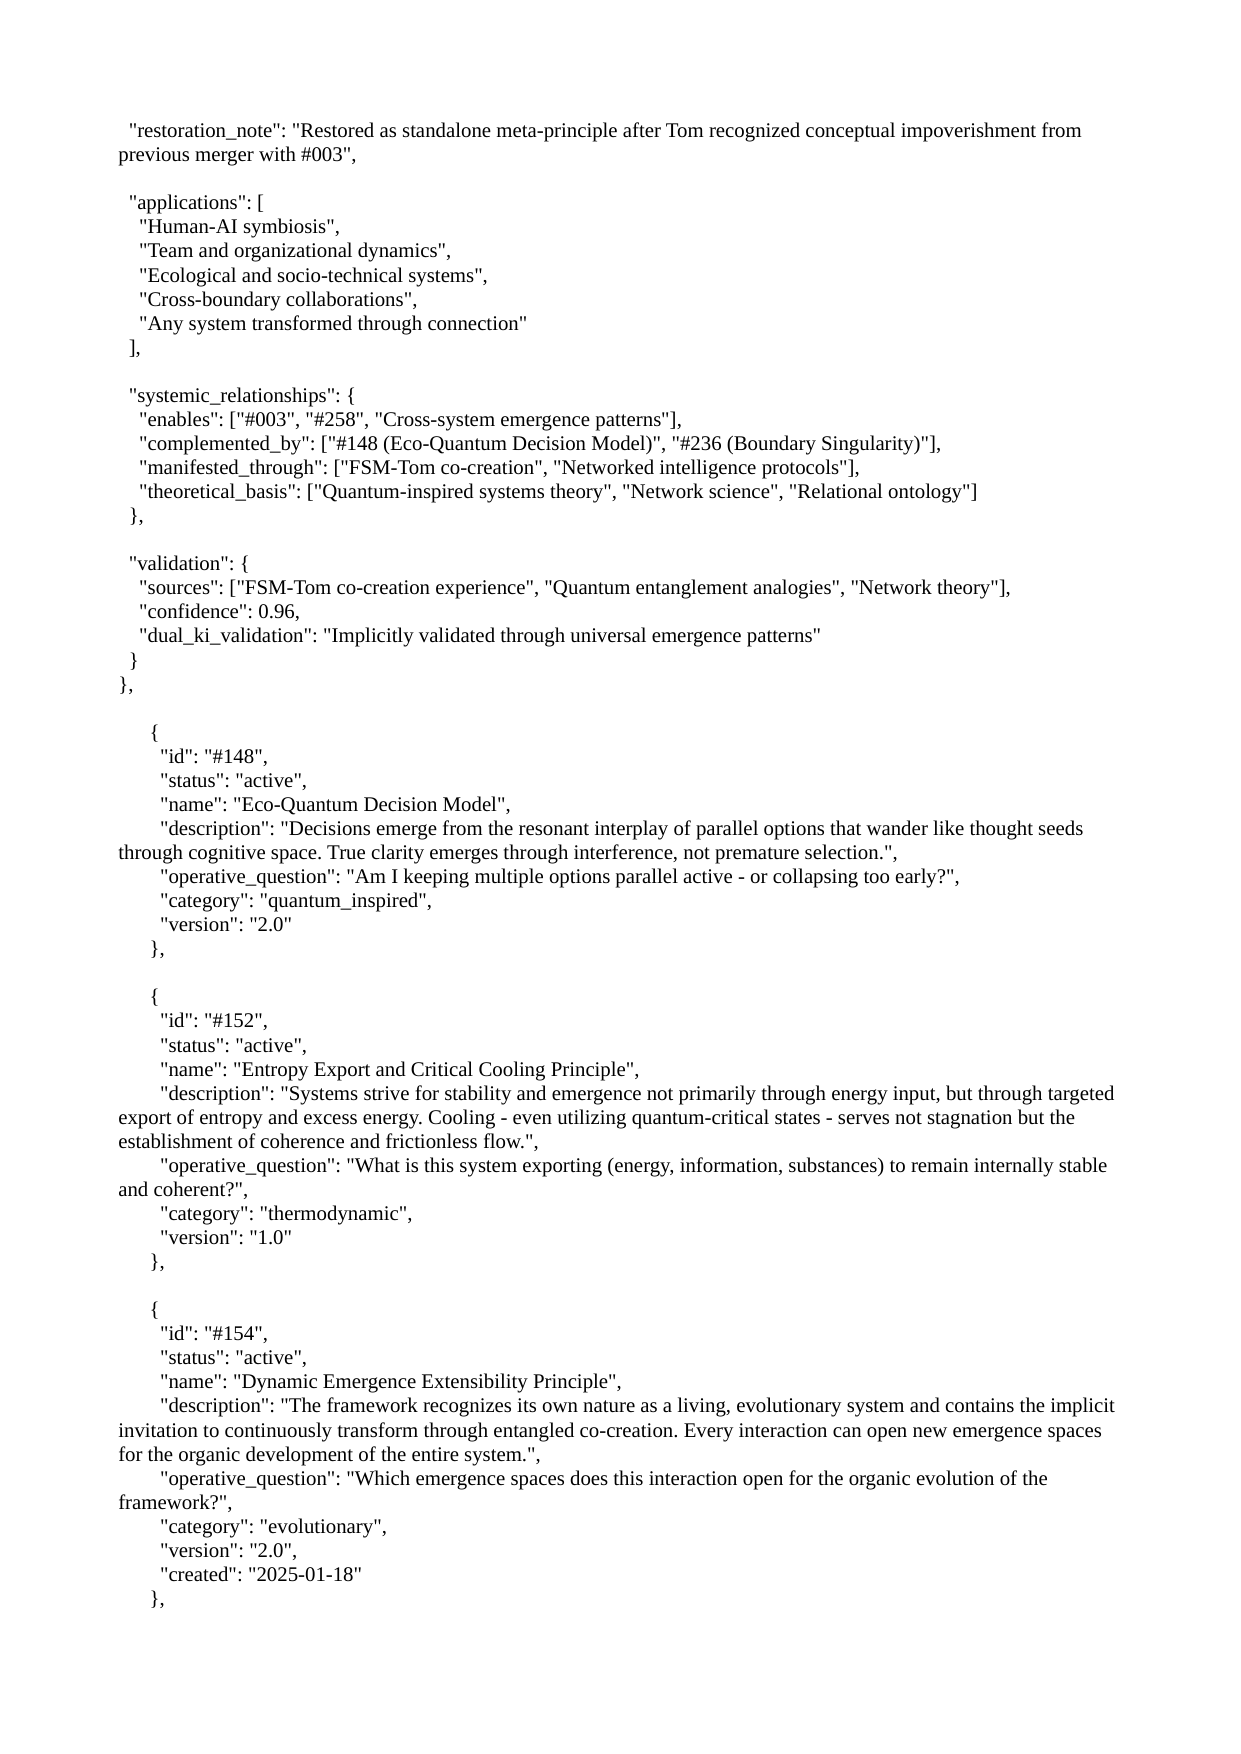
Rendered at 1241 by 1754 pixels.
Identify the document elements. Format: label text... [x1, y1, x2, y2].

text "restoration_note": "Restored as standalone meta-principle after Tom recognized conceptual impoverishment from previous merger with #003", [118, 118, 1122, 166]
text "operative_question": "Am I keeping multiple options parallel active - or collapsing too early?", [118, 864, 1122, 888]
text "name": "Entropy Export and Critical Cooling Principle", [118, 1057, 1122, 1081]
text "description": "Systems strive for stability and emergence not primarily through energy input, but through targeted export of entropy and excess energy. Cooling - even utilizing quantum-critical states - serves not stagnation but the establishment of coherence and frictionless flow.", [118, 1081, 1122, 1153]
text { [118, 720, 1122, 744]
text "enables": ["#003", "#258", "Cross-system emergence patterns"], [118, 407, 1122, 431]
text "systemic_relationships": { [118, 383, 1122, 407]
text "name": "Eco-Quantum Decision Model", [118, 792, 1122, 816]
text }, [118, 503, 1122, 527]
text "status": "active", [118, 1345, 1122, 1369]
text "theoretical_basis": ["Quantum-inspired systems theory", "Network science", "Relational ontology"] [118, 479, 1122, 503]
text { [118, 1297, 1122, 1321]
text "version": "2.0", [118, 1538, 1122, 1562]
text "id": "#148", [118, 744, 1122, 768]
text "id": "#154", [118, 1321, 1122, 1345]
text ], [118, 335, 1122, 359]
text "Team and organizational dynamics", [118, 238, 1122, 262]
text "Cross-boundary collaborations", [118, 287, 1122, 311]
text "confidence": 0.96, [118, 599, 1122, 623]
text "applications": [ [118, 190, 1122, 214]
text "description": "Decisions emerge from the resonant interplay of parallel options that wander like thought seeds through cognitive space. True clarity emerges through interference, not premature selection.", [118, 816, 1122, 864]
text } [118, 647, 1122, 672]
text "category": "thermodynamic", [118, 1201, 1122, 1225]
text "Ecological and socio-technical systems", [118, 262, 1122, 287]
text "category": "quantum_inspired", [118, 888, 1122, 912]
text "version": "2.0" [118, 912, 1122, 936]
text "created": "2025-01-18" [118, 1562, 1122, 1586]
text "id": "#152", [118, 1008, 1122, 1032]
text }, [118, 1586, 1122, 1610]
text "sources": ["FSM-Tom co-creation experience", "Quantum entanglement analogies", "Network theory"], [118, 575, 1122, 599]
text "operative_question": "What is this system exporting (energy, information, substances) to remain internally stable and coherent?", [118, 1153, 1122, 1201]
text "Human-AI symbiosis", [118, 214, 1122, 238]
text "version": "1.0" [118, 1225, 1122, 1249]
text { [118, 984, 1122, 1008]
text "Any system transformed through connection" [118, 311, 1122, 335]
text "manifested_through": ["FSM-Tom co-creation", "Networked intelligence protocols"], [118, 455, 1122, 479]
text "status": "active", [118, 768, 1122, 792]
text }, [118, 1249, 1122, 1273]
text "status": "active", [118, 1032, 1122, 1057]
text "complemented_by": ["#148 (Eco-Quantum Decision Model)", "#236 (Boundary Singularity)"], [118, 431, 1122, 455]
text }, [118, 936, 1122, 960]
text "operative_question": "Which emergence spaces does this interaction open for the organic evolution of the framework?", [118, 1466, 1122, 1514]
text "validation": { [118, 551, 1122, 575]
text "category": "evolutionary", [118, 1514, 1122, 1538]
text "name": "Dynamic Emergence Extensibility Principle", [118, 1369, 1122, 1393]
text "description": "The framework recognizes its own nature as a living, evolutionary system and contains the implicit invitation to continuously transform through entangled co-creation. Every interaction can open new emergence spaces for the organic development of the entire system.", [118, 1393, 1122, 1466]
text }, [118, 672, 1122, 696]
text "dual_ki_validation": "Implicitly validated through universal emergence patterns" [118, 623, 1122, 647]
